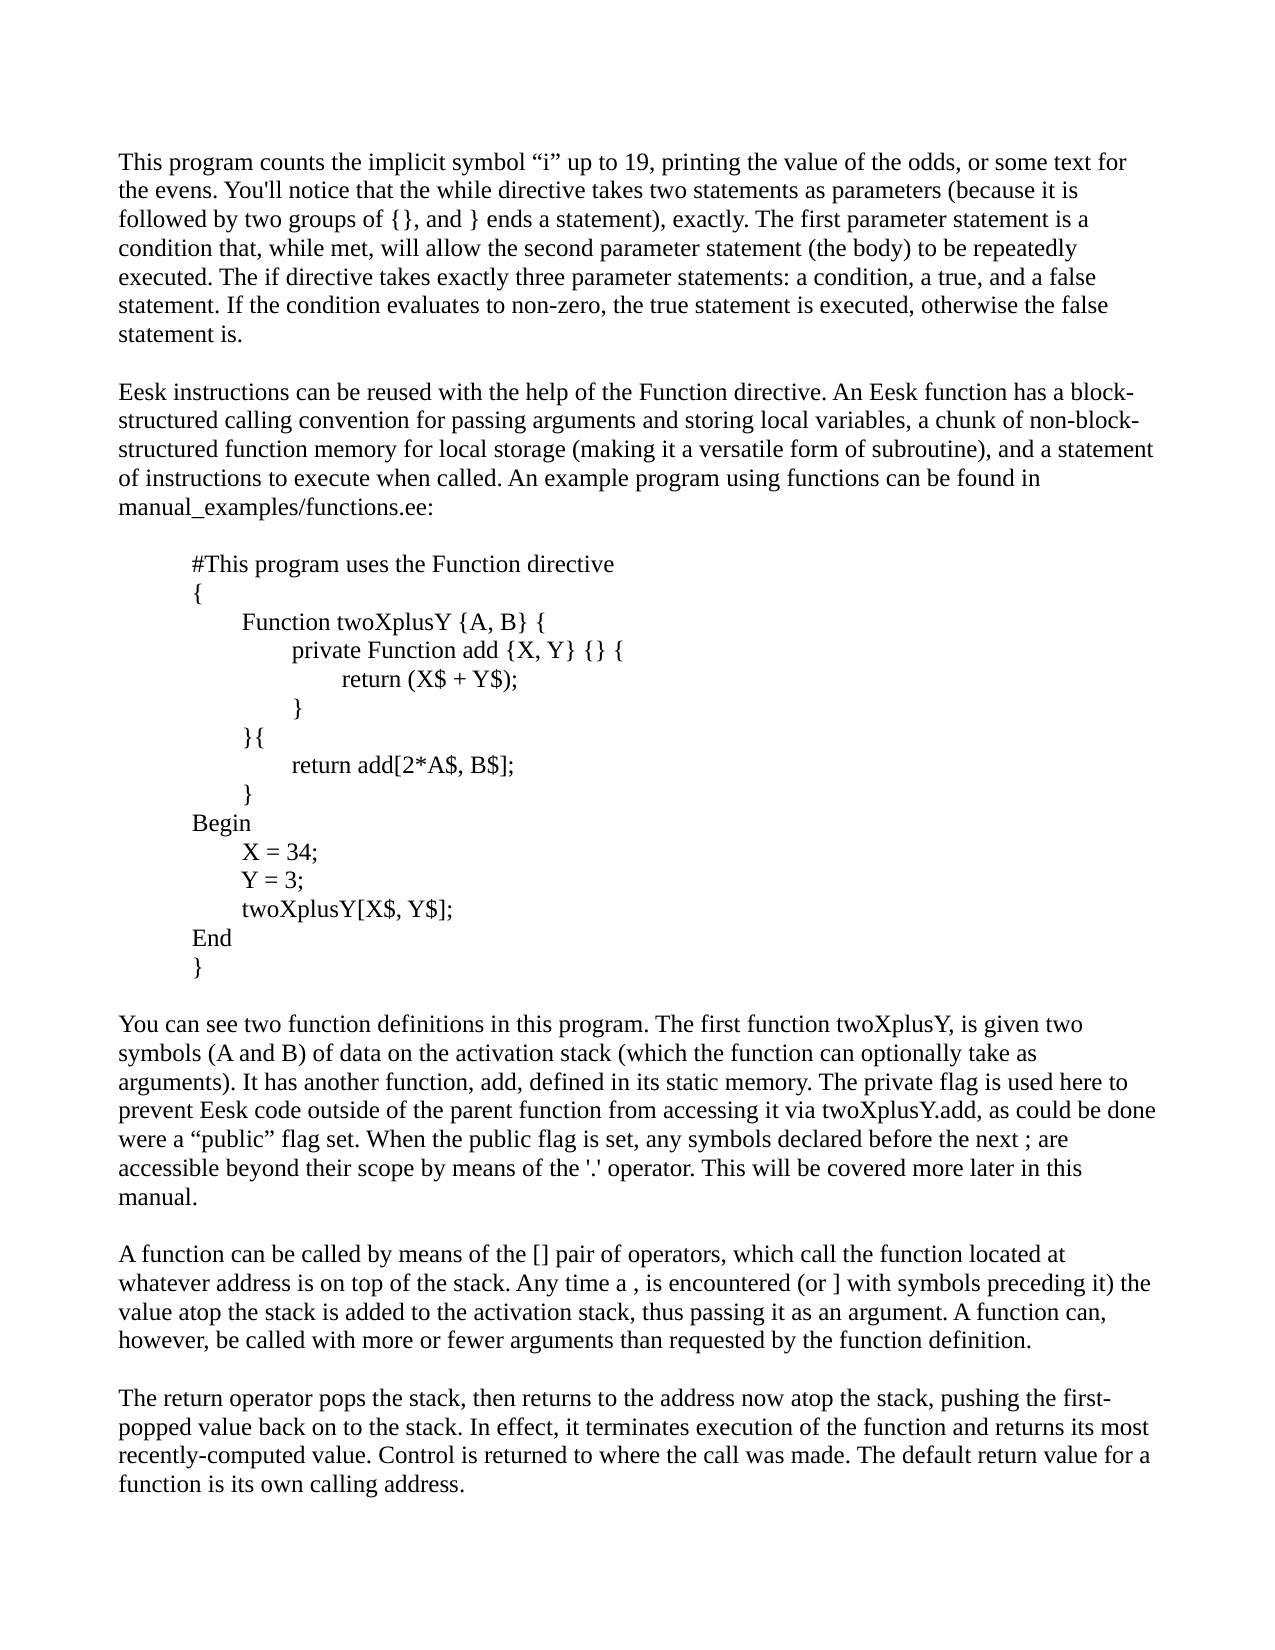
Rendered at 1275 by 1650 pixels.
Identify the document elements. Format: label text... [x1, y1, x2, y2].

text You can see two function definitions in this program. The first function twoXplusY, is given two symbols (A and B) of data on the activation stack (which the function can optionally take as arguments). It has another function, add, defined in its static memory. The private flag is used here to prevent Eesk code outside of the parent function from accessing it via twoXplusY.add, as could be done were a “public” flag set. When the public flag is set, any symbols declared before the next ; are accessible beyond their scope by means of the '.' operator. This will be covered more later in this manual. [118, 1009, 1157, 1211]
text twoXplusY[X$, Y$]; [192, 894, 1157, 923]
text Function twoXplusY {A, B} { [192, 607, 1157, 636]
text return (X$ + Y$); [192, 664, 1157, 693]
text private Function add {X, Y} {} { [192, 636, 1157, 664]
text #This program uses the Function directive [192, 549, 1157, 578]
text The return operator pops the stack, then returns to the address now atop the stack, pushing the first-popped value back on to the stack. In effect, it terminates execution of the function and returns its most recently-computed value. Control is returned to where the call was made. The default return value for a function is its own calling address. [118, 1383, 1157, 1498]
text End [192, 923, 1157, 952]
text Begin [192, 808, 1157, 837]
text Y = 3; [192, 866, 1157, 894]
text X = 34; [192, 837, 1157, 866]
text A function can be called by means of the [] pair of operators, which call the function located at whatever address is on top of the stack. Any time a , is encountered (or ] with symbols preceding it) the value atop the stack is added to the activation stack, thus passing it as an argument. A function can, however, be called with more or fewer arguments than requested by the function definition. [118, 1239, 1157, 1354]
text This program counts the implicit symbol “i” up to 19, printing the value of the odds, or some text for the evens. You'll notice that the while directive takes two statements as parameters (because it is followed by two groups of {}, and } ends a statement), exactly. The first parameter statement is a condition that, while met, will allow the second parameter statement (the body) to be repeatedly executed. The if directive takes exactly three parameter statements: a condition, a true, and a false statement. If the condition evaluates to non-zero, the true statement is executed, otherwise the false statement is. [118, 147, 1157, 348]
text } [192, 779, 1157, 808]
text { [192, 578, 1157, 607]
text } [192, 952, 1157, 981]
text } [192, 693, 1157, 722]
text return add[2*A$, B$]; [192, 751, 1157, 779]
text }{ [192, 722, 1157, 751]
text Eesk instructions can be reused with the help of the Function directive. An Eesk function has a block-structured calling convention for passing arguments and storing local variables, a chunk of non-block-structured function memory for local storage (making it a versatile form of subroutine), and a statement of instructions to execute when called. An example program using functions can be found in manual_examples/functions.ee: [118, 377, 1157, 521]
